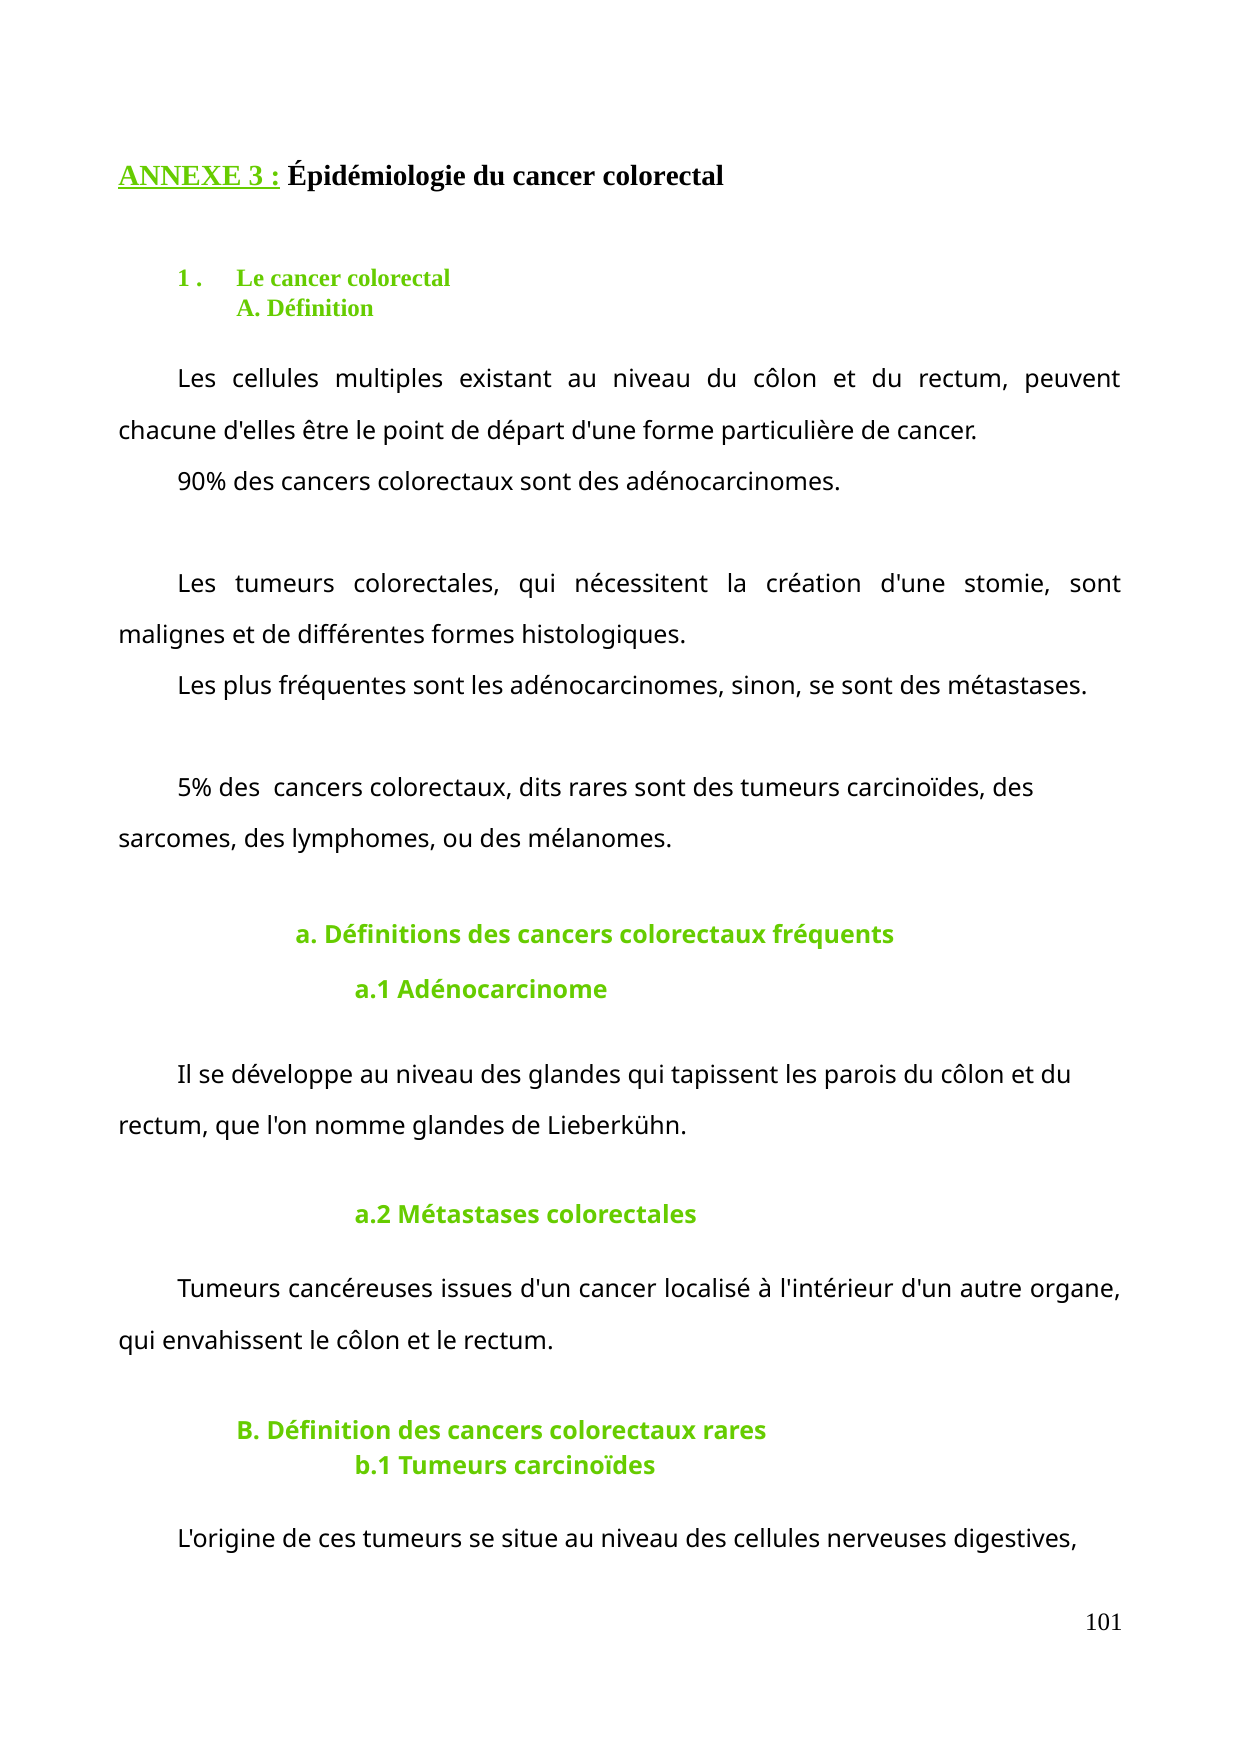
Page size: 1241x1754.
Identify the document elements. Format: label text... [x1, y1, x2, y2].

text Les plus fréquentes sont les adénocarcinomes, sinon, se sont des métastases. [118, 668, 1122, 702]
text Les tumeurs colorectales, qui nécessitent la création d'une stomie, sont malignes et de différentes formes histologiques. [118, 566, 1122, 651]
text 1 . Le cancer colorectal [118, 255, 1122, 293]
text a. Définitions des cancers colorectaux fréquents [118, 912, 1122, 952]
text Il se développe au niveau des glandes qui tapissent les parois du côlon et du rectum, que l'on nomme glandes de Lieberkühn. [118, 1056, 1122, 1142]
text 90% des cancers colorectaux sont des adénocarcinomes. [118, 464, 1122, 498]
text L'origine de ces tumeurs se situe au niveau des cellules nerveuses digestives, [118, 1516, 1122, 1556]
text 5% des cancers colorectaux, dits rares sont des tumeurs carcinoïdes, des sarcomes, des lymphomes, ou des mélanomes. [118, 770, 1122, 855]
text a.2 Métastases colorectales [118, 1193, 1122, 1232]
text Tumeurs cancéreuses issues d'un cancer localisé à l'intérieur d'un autre organe, qui envahissent le côlon et le rectum. [118, 1266, 1122, 1357]
text b.1 Tumeurs carcinoïdes [118, 1448, 1122, 1482]
text A. Définition [118, 293, 1122, 322]
text ANNEXE 3 : Épidémiologie du cancer colorectal [118, 154, 1122, 192]
text B. Définition des cancers colorectaux rares [118, 1408, 1122, 1448]
text Les cellules multiples existant au niveau du côlon et du rectum, peuvent chacune d'elles être le point de départ d'une forme particulière de cancer. [118, 356, 1122, 447]
text a.1 Adénocarcinome [118, 971, 1122, 1005]
